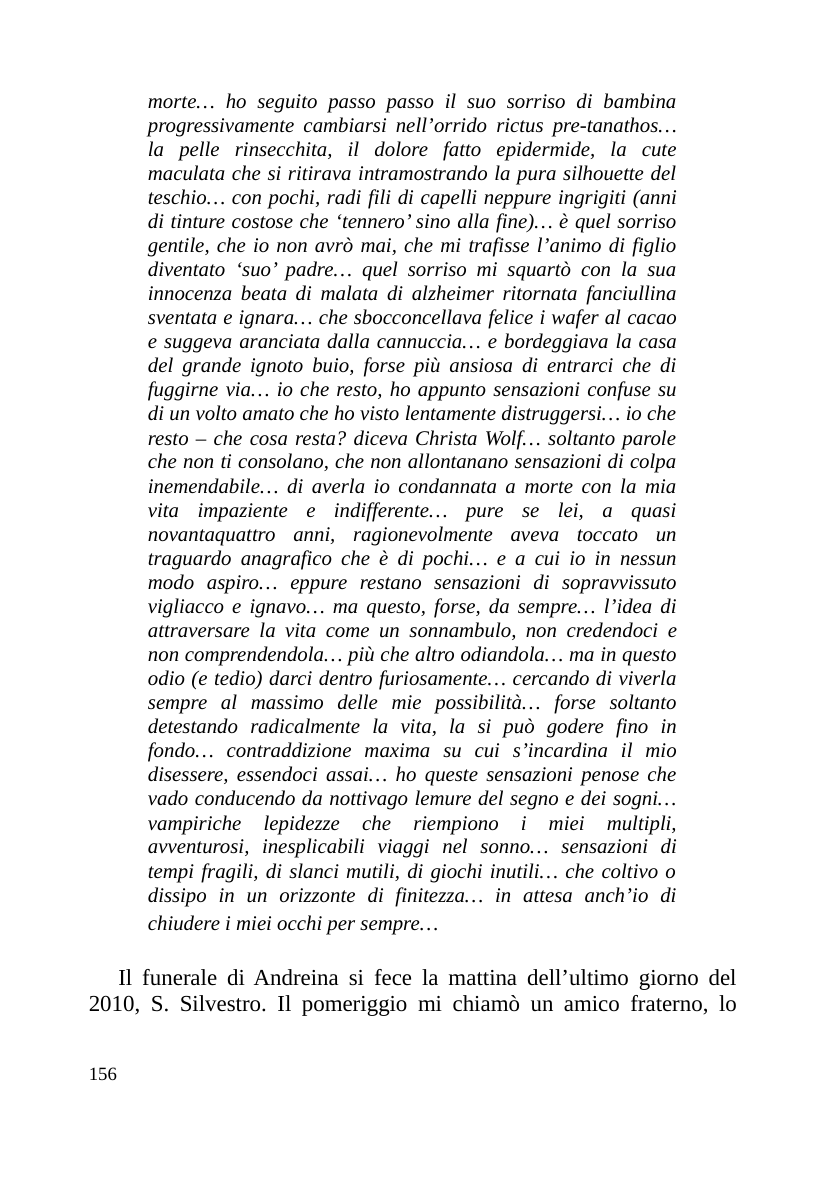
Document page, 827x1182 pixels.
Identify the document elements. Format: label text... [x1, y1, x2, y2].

text morte… ho seguito passo passo il suo sorriso di bambina progressivamente cambiarsi nell’orrido rictus pre-tanathos… la pelle rinsecchita, il dolore fatto epidermide, la cute maculata che si ritirava intramostrando la pura silhouette del teschio… con pochi, radi fili di capelli neppure ingrigiti (anni di tinture costose che ‘tennero’ sino alla fine)… è quel sorriso gentile, che io non avrò mai, che mi trafisse l’animo di figlio diventato ‘suo’ padre… quel sorriso mi squartò con la sua innocenza beata di malata di alzheimer ritornata fanciullina sventata e ignara… che sbocconcellava felice i wafer al cacao e suggeva aranciata dalla cannuccia… e bordeggiava la casa del grande ignoto buio, forse più ansiosa di entrarci che di fuggirne via… io che resto, ho appunto sensazioni confuse su di un volto amato che ho visto lentamente distruggersi… io che resto – che cosa resta? diceva Christa Wolf… soltanto parole che non ti consolano, che non allontanano sensazioni di colpa inemendabile… di averla io condannata a morte con la mia vita impaziente e indifferente… pure se lei, a quasi novantaquattro anni, ragionevolmente aveva toccato un traguardo anagrafico che è di pochi… e a cui io in nessun modo aspiro… eppure restano sensazioni di sopravvissuto vigliacco e ignavo… ma questo, forse, da sempre… l’idea di attraversare la vita come un sonnambulo, non credendoci e non comprendendola… più che altro odiandola… ma in questo odio (e tedio) darci dentro furiosamente… cercando di viverla sempre al massimo delle mie possibilità… forse soltanto detestando radicalmente la vita, la si può godere fino in fondo… contraddizione maxima su cui s’incardina il mio disessere, essendoci assai… ho queste sensazioni penose che vado conducendo da nottivago lemure del segno e dei sogni… vampiriche lepidezze che riempiono i miei multipli, avventurosi, inesplicabili viaggi nel sonno… sensazioni di tempi fragili, di slanci mutili, di giochi inutili… che coltivo o dissipo in un orizzonte di finitezza… in attesa anch’io di chiudere i miei occhi per sempre… [148, 88, 679, 935]
text Il funerale di Andreina si fece la mattina dell’ultimo giorno del 2010, S. Silvestro. Il pomeriggio mi chiamò un amico fraterno, lo [88, 964, 738, 1017]
